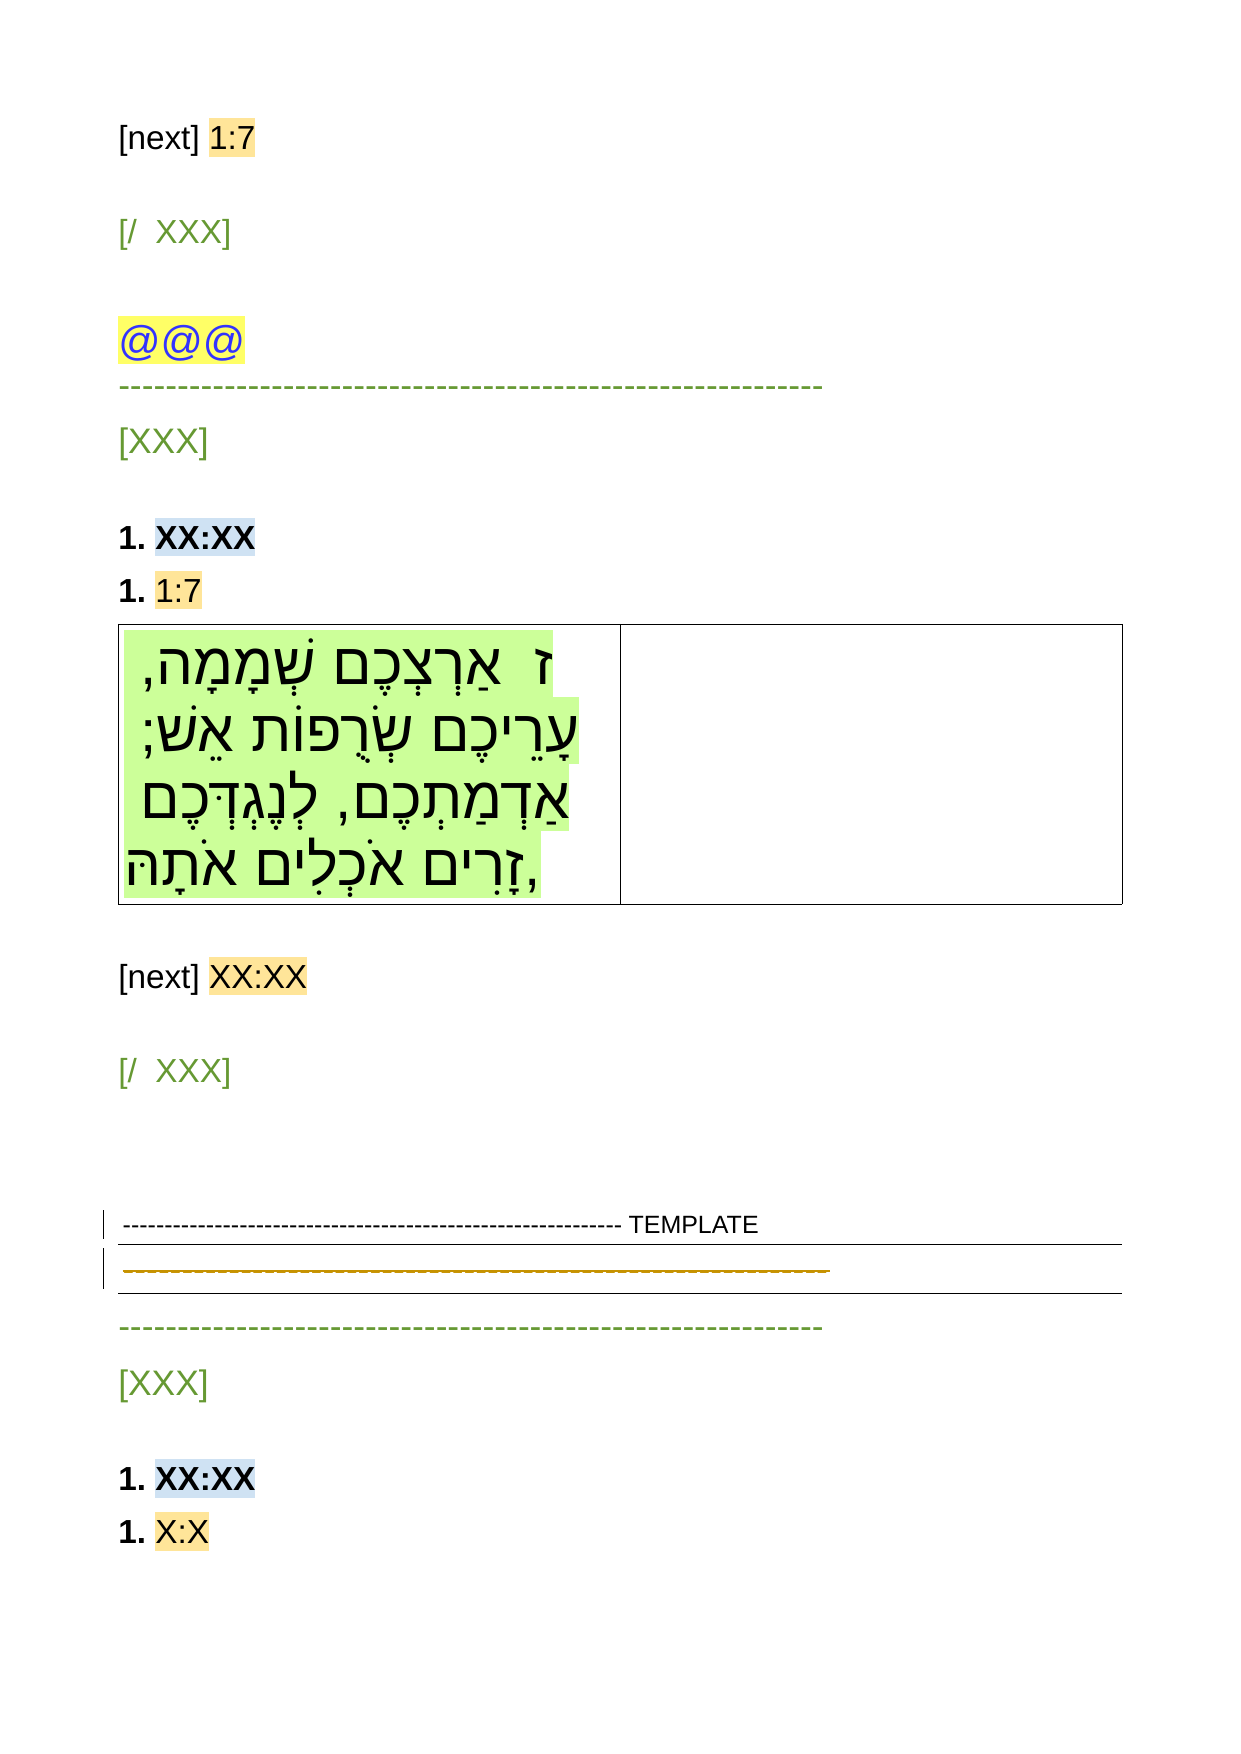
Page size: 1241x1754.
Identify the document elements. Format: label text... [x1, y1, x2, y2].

text [XXX] [118, 420, 1122, 461]
text [/ XXX] [118, 212, 1122, 251]
text ------------------------------------------------------------ [118, 364, 1122, 405]
table_header [621, 625, 1122, 904]
text ------------------------------------------------------------ [118, 1306, 1122, 1346]
text 1. X:X [118, 1512, 1122, 1551]
text [/ XXX] [118, 1051, 1122, 1089]
text @@@ [118, 316, 1122, 364]
text [XXX] [118, 1362, 1122, 1403]
text [next] XX:XX [118, 957, 1122, 995]
text 1. XX:XX [118, 518, 1122, 556]
text 1. 1:7 [118, 571, 1122, 609]
table_header ז אַרְצְכֶם שְׁמָמָה, עָרֵיכֶם שְׂרֻפוֹת אֵשׁ; אַדְמַתְכֶם, לְנֶגְדְּכֶם זָרִים אֹכְלִים אֹתָהּ, [119, 625, 620, 904]
text [next] 1:7 [118, 118, 1122, 157]
text 1. XX:XX [118, 1459, 1122, 1498]
text ------------------------------------------------------------ TEMPLATE [118, 1206, 1122, 1244]
